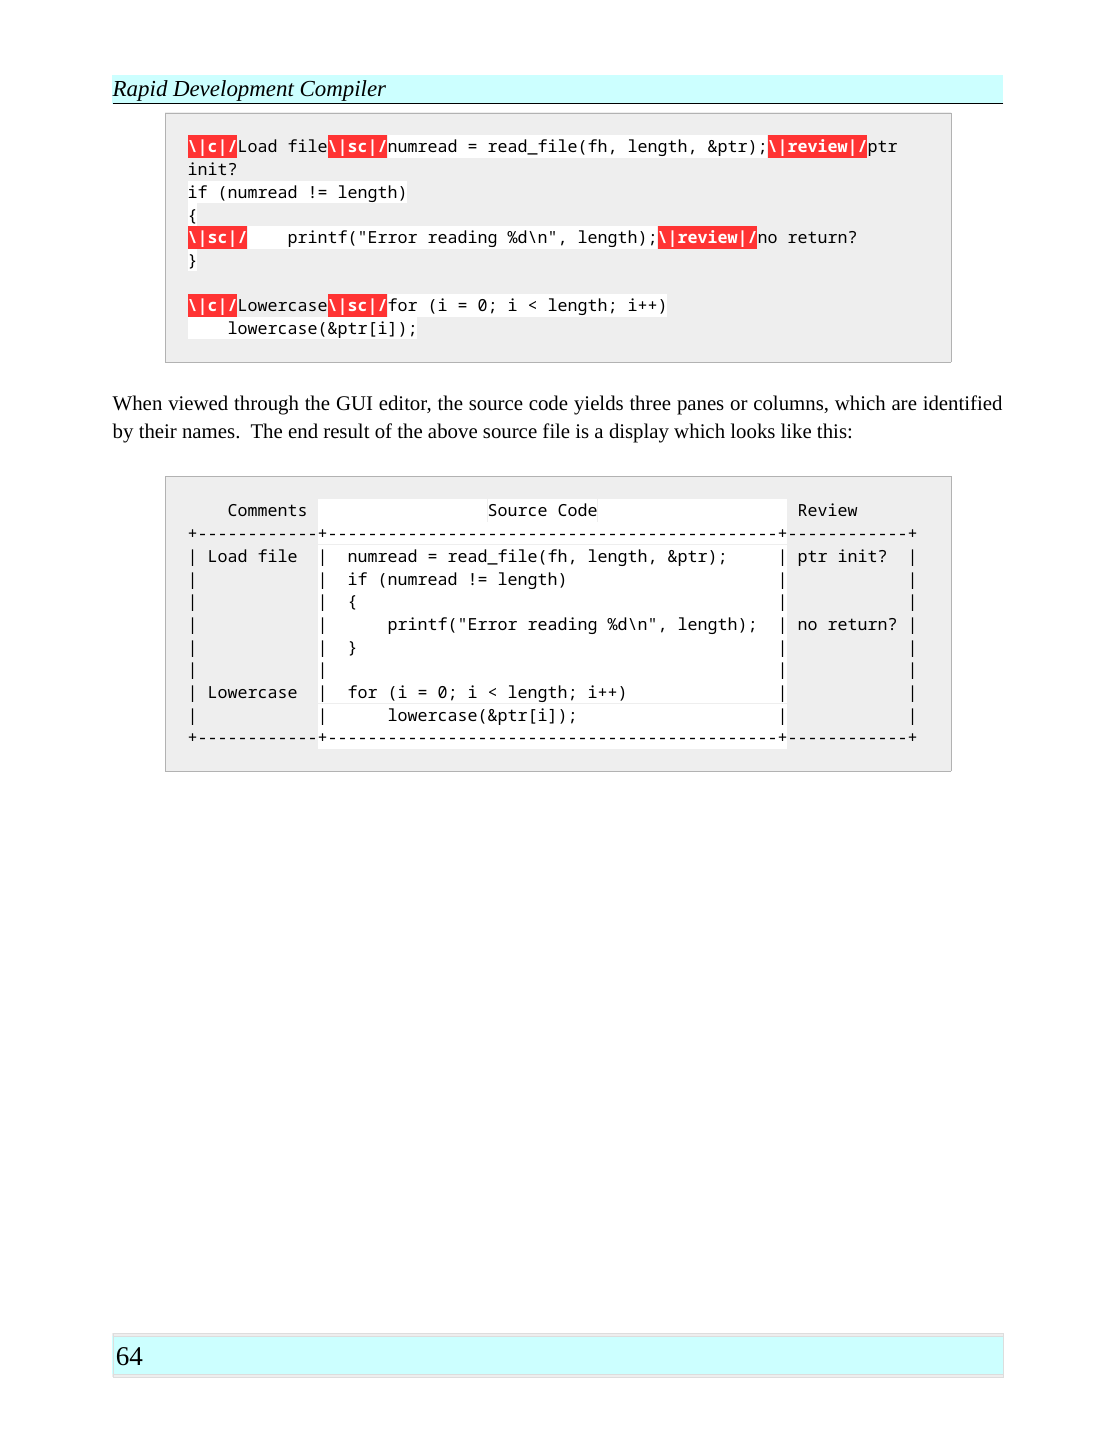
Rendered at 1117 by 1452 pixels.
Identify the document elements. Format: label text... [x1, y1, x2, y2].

text Comments Source Code Review +------------+---------------------------------------------+------------+ | Load file | numread = read_file(fh, length, &ptr); | ptr init? | | | if (numread != length) | | | | { | | | | printf("Error reading %d\n", length); | no return? | | | } | | | | | | | Lowercase | for (i = 0; i < length; i++) | | | | lowercase(&ptr[i]); | | +------------+---------------------------------------------+------------+ [166, 477, 951, 771]
text When viewed through the GUI editor, the source code yields three panes or columns, which are identified by their names. The end result of the above source file is a display which looks like this: [112, 391, 1003, 443]
text \|c|/Load file\|sc|/numread = read_file(fh, length, &ptr);\|review|/ptr init? if (numread != length) { \|sc|/ printf("Error reading %d\n", length);\|review|/no return? } \|c|/Lowercase\|sc|/for (i = 0; i < length; i++) lowercase(&ptr[i]); [166, 114, 951, 362]
